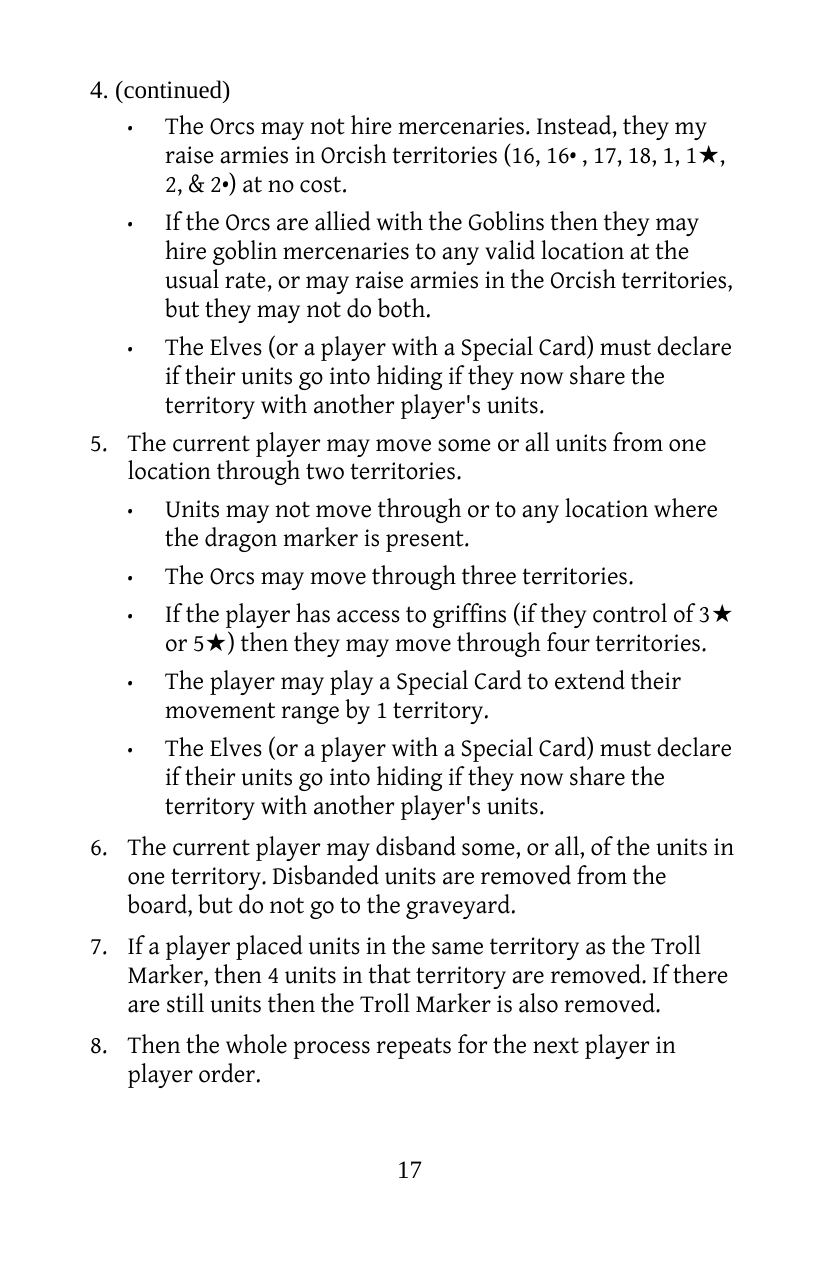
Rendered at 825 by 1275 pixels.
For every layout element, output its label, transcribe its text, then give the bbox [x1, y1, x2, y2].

list The current player may move some or all units from one location through two territories. [90, 429, 735, 487]
list The Elves (or a player with a Special Card) must declare if their units go into hiding if they now share the territory with another player's units. [127, 333, 735, 420]
list The player may play a Special Card to extend their movement range by 1 territory. [127, 668, 735, 726]
list If the Orcs are allied with the Goblins then they may hire goblin mercenaries to any valid location at the usual rate, or may raise armies in the Orcish territories, but they may not do both. [127, 208, 735, 324]
list Units may not move through or to any location where the dragon marker is present. [127, 496, 735, 554]
text 4. (continued) [90, 75, 735, 104]
list The Orcs may move through three territories. [127, 563, 735, 592]
list The Orcs may not hire mercenaries. Instead, they my raise armies in Orcish territories (16, 16• , 17, 18, 1, 1★, 2, & 2•) at no cost. [127, 113, 735, 199]
list If the player has access to griffins (if they control of 3★ or 5★) then they may move through four territories. [127, 601, 735, 659]
list If a player placed units in the same territory as the Troll Marker, then 4 units in that territory are removed. If there are still units then the Troll Marker is also removed. [90, 932, 735, 1019]
list The Elves (or a player with a Special Card) must declare if their units go into hiding if they now share the territory with another player's units. [127, 734, 735, 821]
list Then the whole process repeats for the next player in player order. [90, 1031, 735, 1089]
list The current player may disband some, or all, of the units in one territory. Disbanded units are removed from the board, but do not go to the graveyard. [90, 833, 735, 920]
